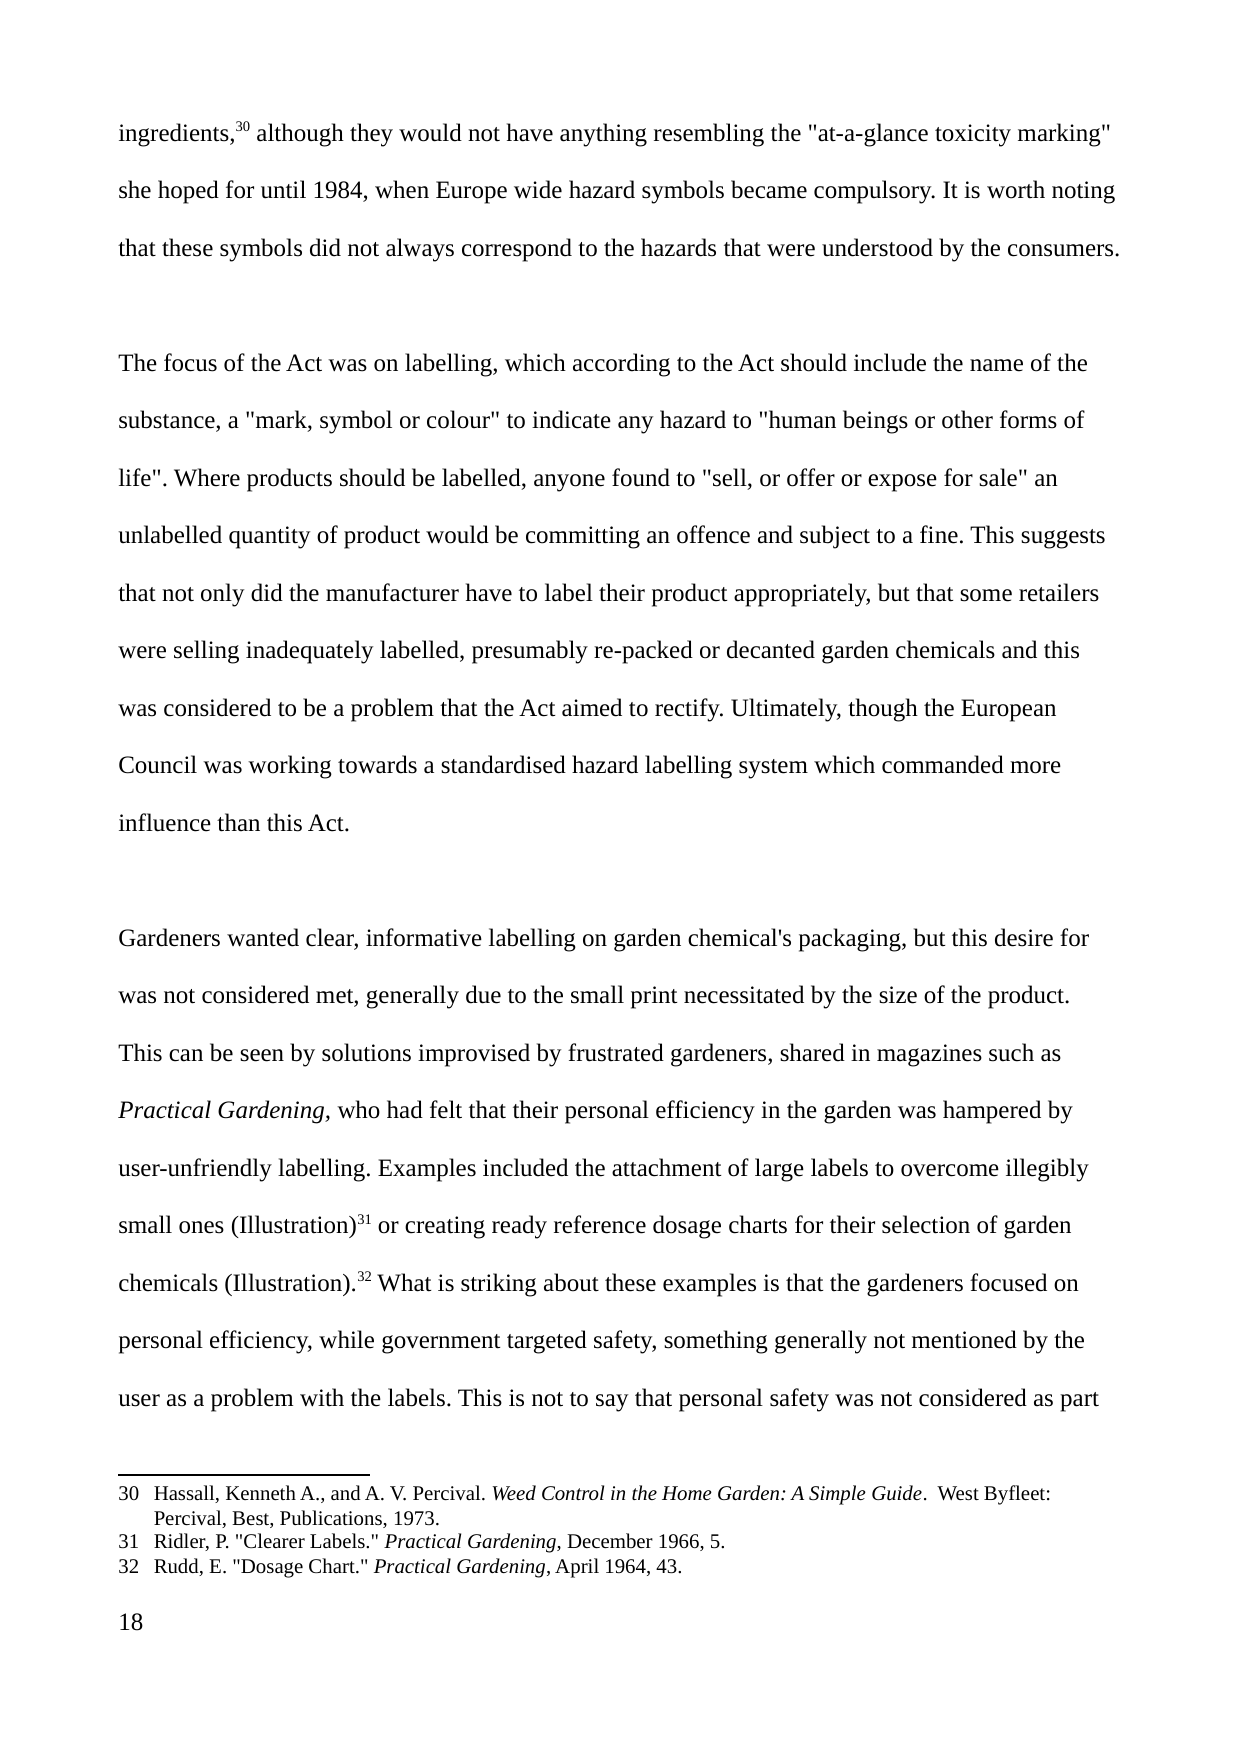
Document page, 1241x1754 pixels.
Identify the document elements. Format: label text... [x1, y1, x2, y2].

text Gardeners wanted clear, informative labelling on garden chemical's packaging, but this desire for was not considered met, generally due to the small print necessitated by the size of the product. This can be seen by solutions improvised by frustrated gardeners, shared in magazines such as Practical Gardening, who had felt that their personal efficiency in the garden was hampered by user-unfriendly labelling. Examples included the attachment of large labels to overcome illegibly small ones (Illustration) or creating ready reference dosage charts for their selection of garden chemicals (Illustration). What is striking about these examples is that the gardeners focused on personal efficiency, while government targeted safety, something generally not mentioned by the user as a problem with the labels. This is not to say that personal safety was not considered as part [118, 923, 1122, 1412]
text Ridler, P. "Clearer Labels." Practical Gardening, December 1966, 5. [118, 1529, 1122, 1553]
text ingredients, although they would not have anything resembling the "at-a-glance toxicity marking" she hoped for until 1984, when Europe wide hazard symbols became compulsory. It is worth noting that these symbols did not always correspond to the hazards that were understood by the consumers. [118, 118, 1122, 262]
text Rudd, E. "Dosage Chart." Practical Gardening, April 1964, 43. [118, 1553, 1122, 1578]
text Hassall, Kenneth A., and A. V. Percival. Weed Control in the Home Garden: A Simple Guide. West Byfleet: Percival, Best, Publications, 1973. [118, 1481, 1122, 1529]
text The focus of the Act was on labelling, which according to the Act should include the name of the substance, a "mark, symbol or colour" to indicate any hazard to "human beings or other forms of life". Where products should be labelled, anyone found to "sell, or offer or expose for sale" an unlabelled quantity of product would be committing an offence and subject to a fine. This suggests that not only did the manufacturer have to label their product appropriately, but that some retailers were selling inadequately labelled, presumably re-packed or decanted garden chemicals and this was considered to be a problem that the Act aimed to rectify. Ultimately, though the European Council was working towards a standardised hazard labelling system which commanded more influence than this Act. [118, 348, 1122, 837]
